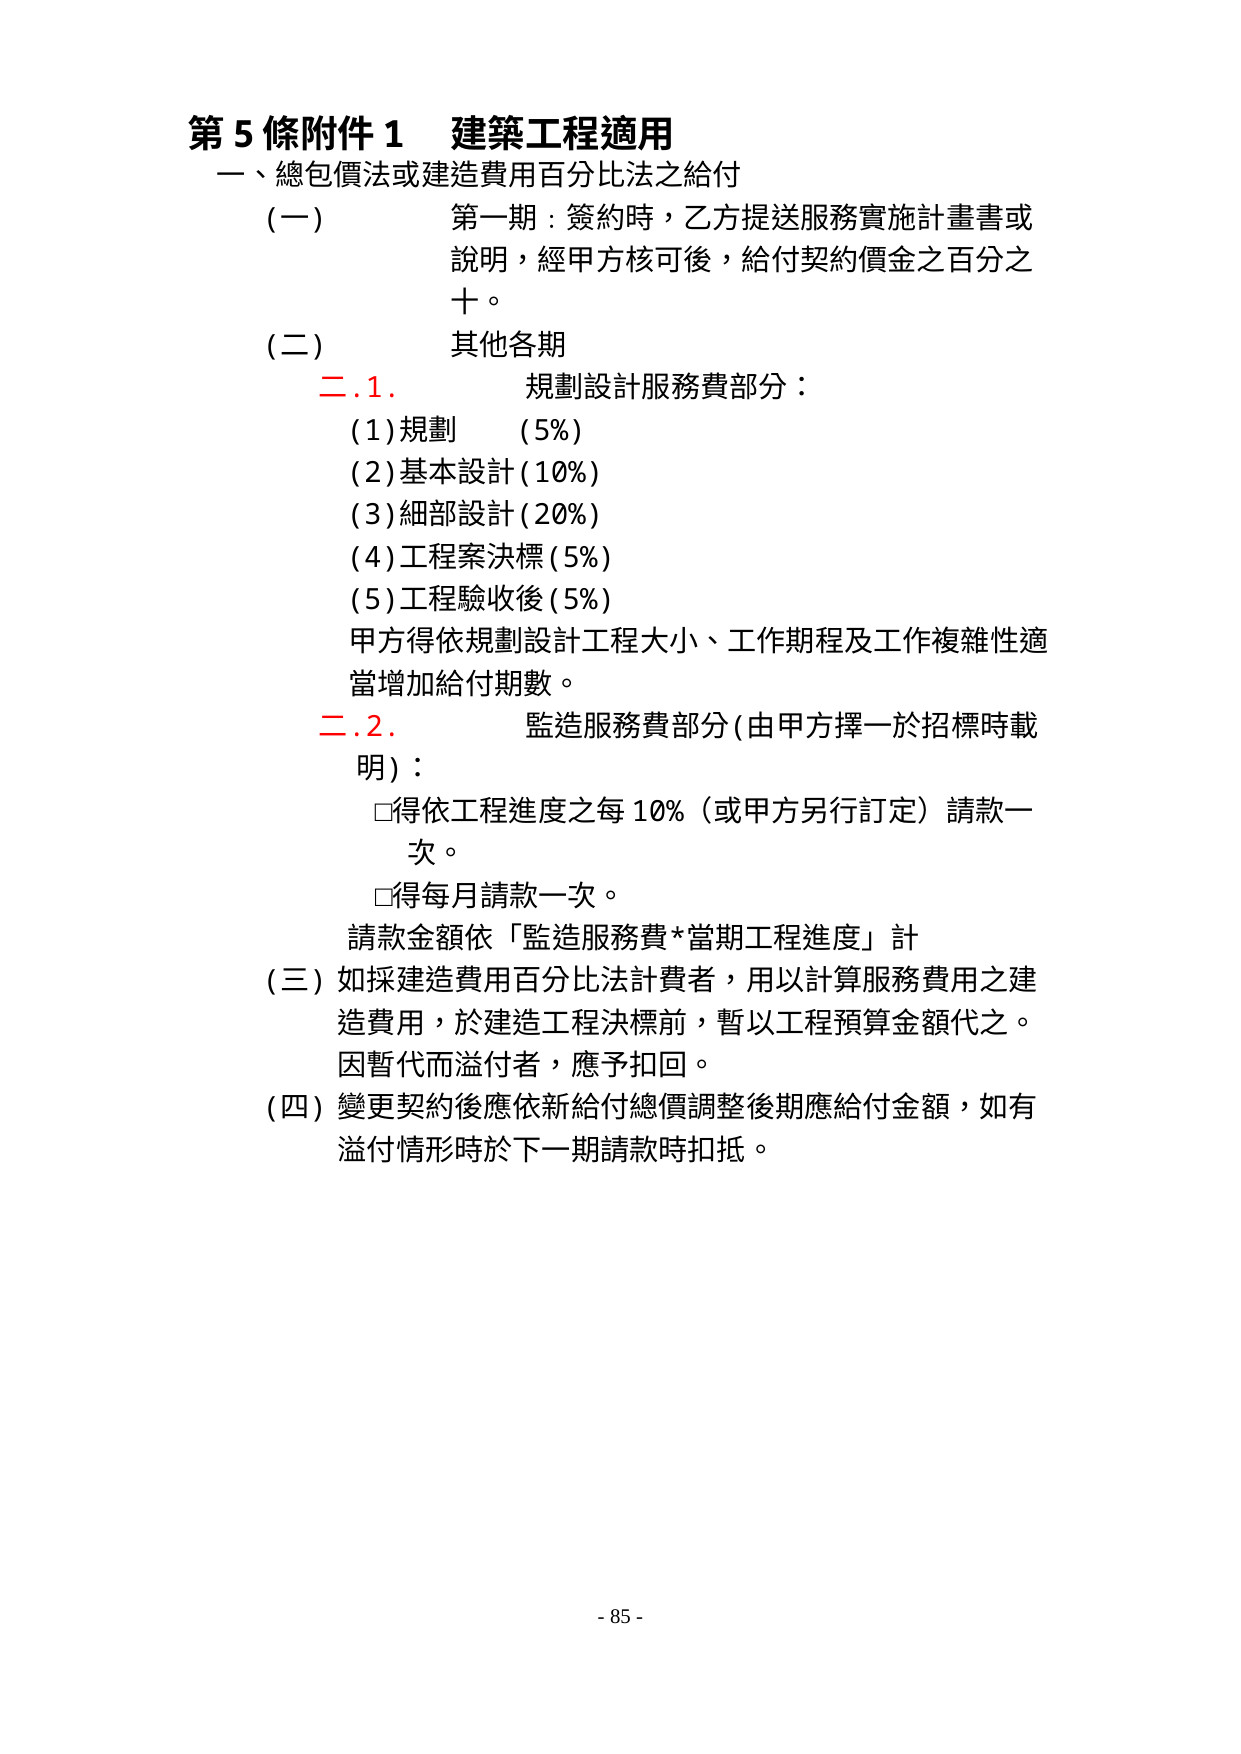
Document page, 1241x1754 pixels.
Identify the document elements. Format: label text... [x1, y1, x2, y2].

list 第一期﹕簽約時，乙方提送服務實施計畫書或說明，經甲方核可後，給付契約價金之百分之十。 [262, 194, 1053, 321]
text (1)規劃 (5%) [288, 406, 1053, 448]
text □得每月請款一次。 [375, 872, 1053, 914]
list 規劃設計服務費部分： [319, 364, 1053, 406]
list 如採建造費用百分比法計費者，用以計算服務費用之建造費用，於建造工程決標前，暫以工程預算金額代之。因暫代而溢付者，應予扣回。 [262, 957, 1053, 1084]
list 其他各期 [262, 321, 1053, 364]
list 變更契約後應依新給付總價調整後期應給付金額，如有溢付情形時於下一期請款時扣抵。 [262, 1084, 1053, 1168]
text 第5條附件1 建築工程適用 [187, 89, 1053, 152]
text 甲方得依規劃設計工程大小、工作期程及工作複雜性適當增加給付期數。 [348, 618, 1053, 703]
text (5)工程驗收後(5%) [288, 576, 1053, 618]
text (2)基本設計(10%) [288, 448, 1053, 491]
text □得依工程進度之每10%（或甲方另行訂定）請款一次。 [374, 787, 1053, 872]
text 請款金額依「監造服務費*當期工程進度」計 [309, 914, 1053, 957]
text (3)細部設計(20%) [288, 491, 1053, 533]
list 監造服務費部分(由甲方擇一於招標時載明)： [319, 703, 1053, 787]
text (4)工程案決標(5%) [288, 533, 1053, 576]
text 一、總包價法或建造費用百分比法之給付 [187, 152, 1053, 194]
